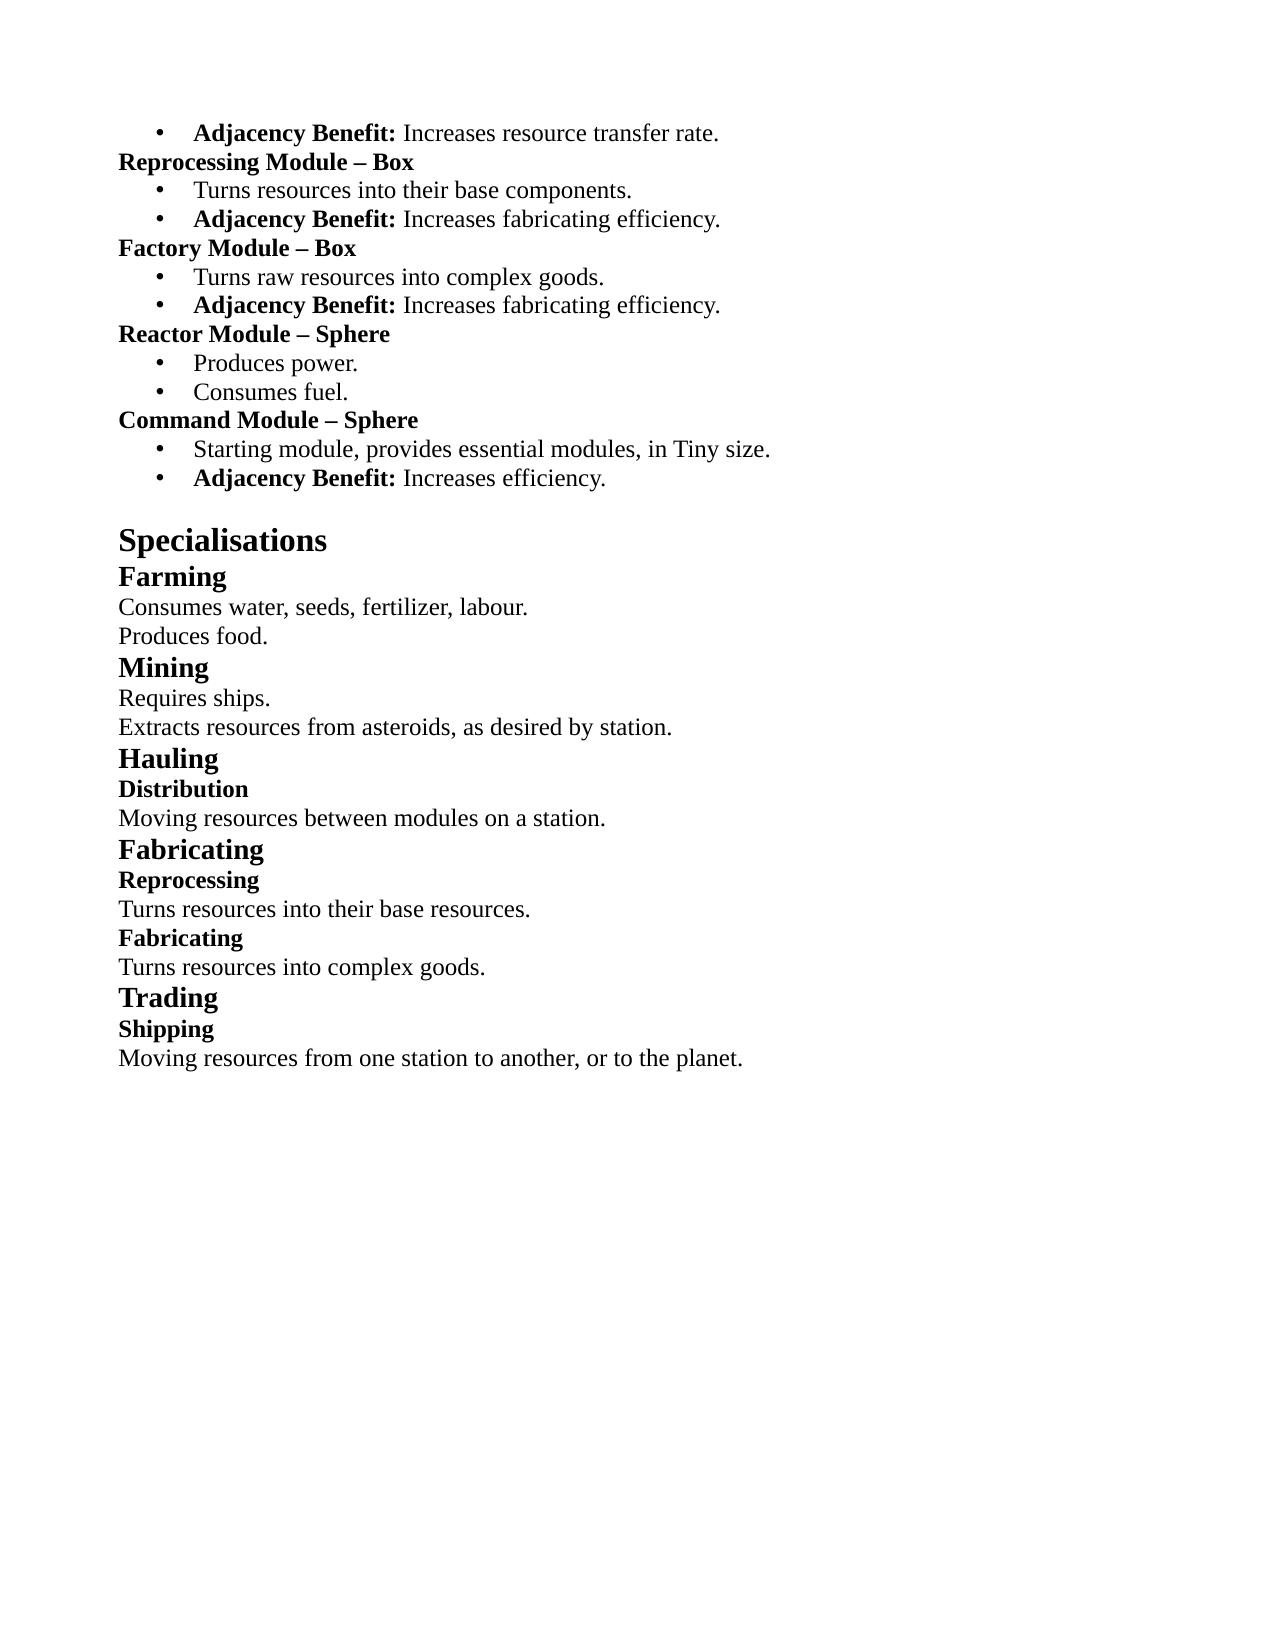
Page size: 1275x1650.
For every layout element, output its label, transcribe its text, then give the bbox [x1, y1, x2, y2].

text Moving resources from one station to another, or to the planet. [118, 1043, 1157, 1072]
text Reactor Module – Sphere [118, 319, 1157, 348]
text Distribution [118, 774, 1157, 803]
text Consumes water, seeds, fertilizer, labour. [118, 592, 1157, 621]
list Adjacency Benefit: Increases fabricating efficiency. [156, 291, 1157, 319]
text Turns resources into complex goods. [118, 952, 1157, 981]
text Mining [118, 650, 1157, 683]
text Reprocessing Module – Box [118, 147, 1157, 176]
text Hauling [118, 741, 1157, 774]
text Produces food. [118, 621, 1157, 650]
list Adjacency Benefit: Increases resource transfer rate. [156, 118, 1157, 147]
text Reprocessing [118, 866, 1157, 894]
text Trading [118, 981, 1157, 1014]
list Produces power. [156, 348, 1157, 377]
text Factory Module – Box [118, 233, 1157, 262]
list Turns raw resources into complex goods. [156, 262, 1157, 291]
text Shipping [118, 1014, 1157, 1043]
text Fabricating [118, 923, 1157, 952]
list Adjacency Benefit: Increases efficiency. [156, 463, 1157, 492]
text Fabricating [118, 832, 1157, 866]
list Turns resources into their base components. [156, 176, 1157, 204]
text Moving resources between modules on a station. [118, 803, 1157, 832]
text Extracts resources from asteroids, as desired by station. [118, 712, 1157, 741]
text Command Module – Sphere [118, 406, 1157, 434]
text Specialisations [118, 521, 1157, 559]
text Farming [118, 559, 1157, 592]
text Requires ships. [118, 683, 1157, 712]
list Consumes fuel. [156, 377, 1157, 406]
list Starting module, provides essential modules, in Tiny size. [156, 434, 1157, 463]
text Turns resources into their base resources. [118, 894, 1157, 923]
list Adjacency Benefit: Increases fabricating efficiency. [156, 204, 1157, 233]
